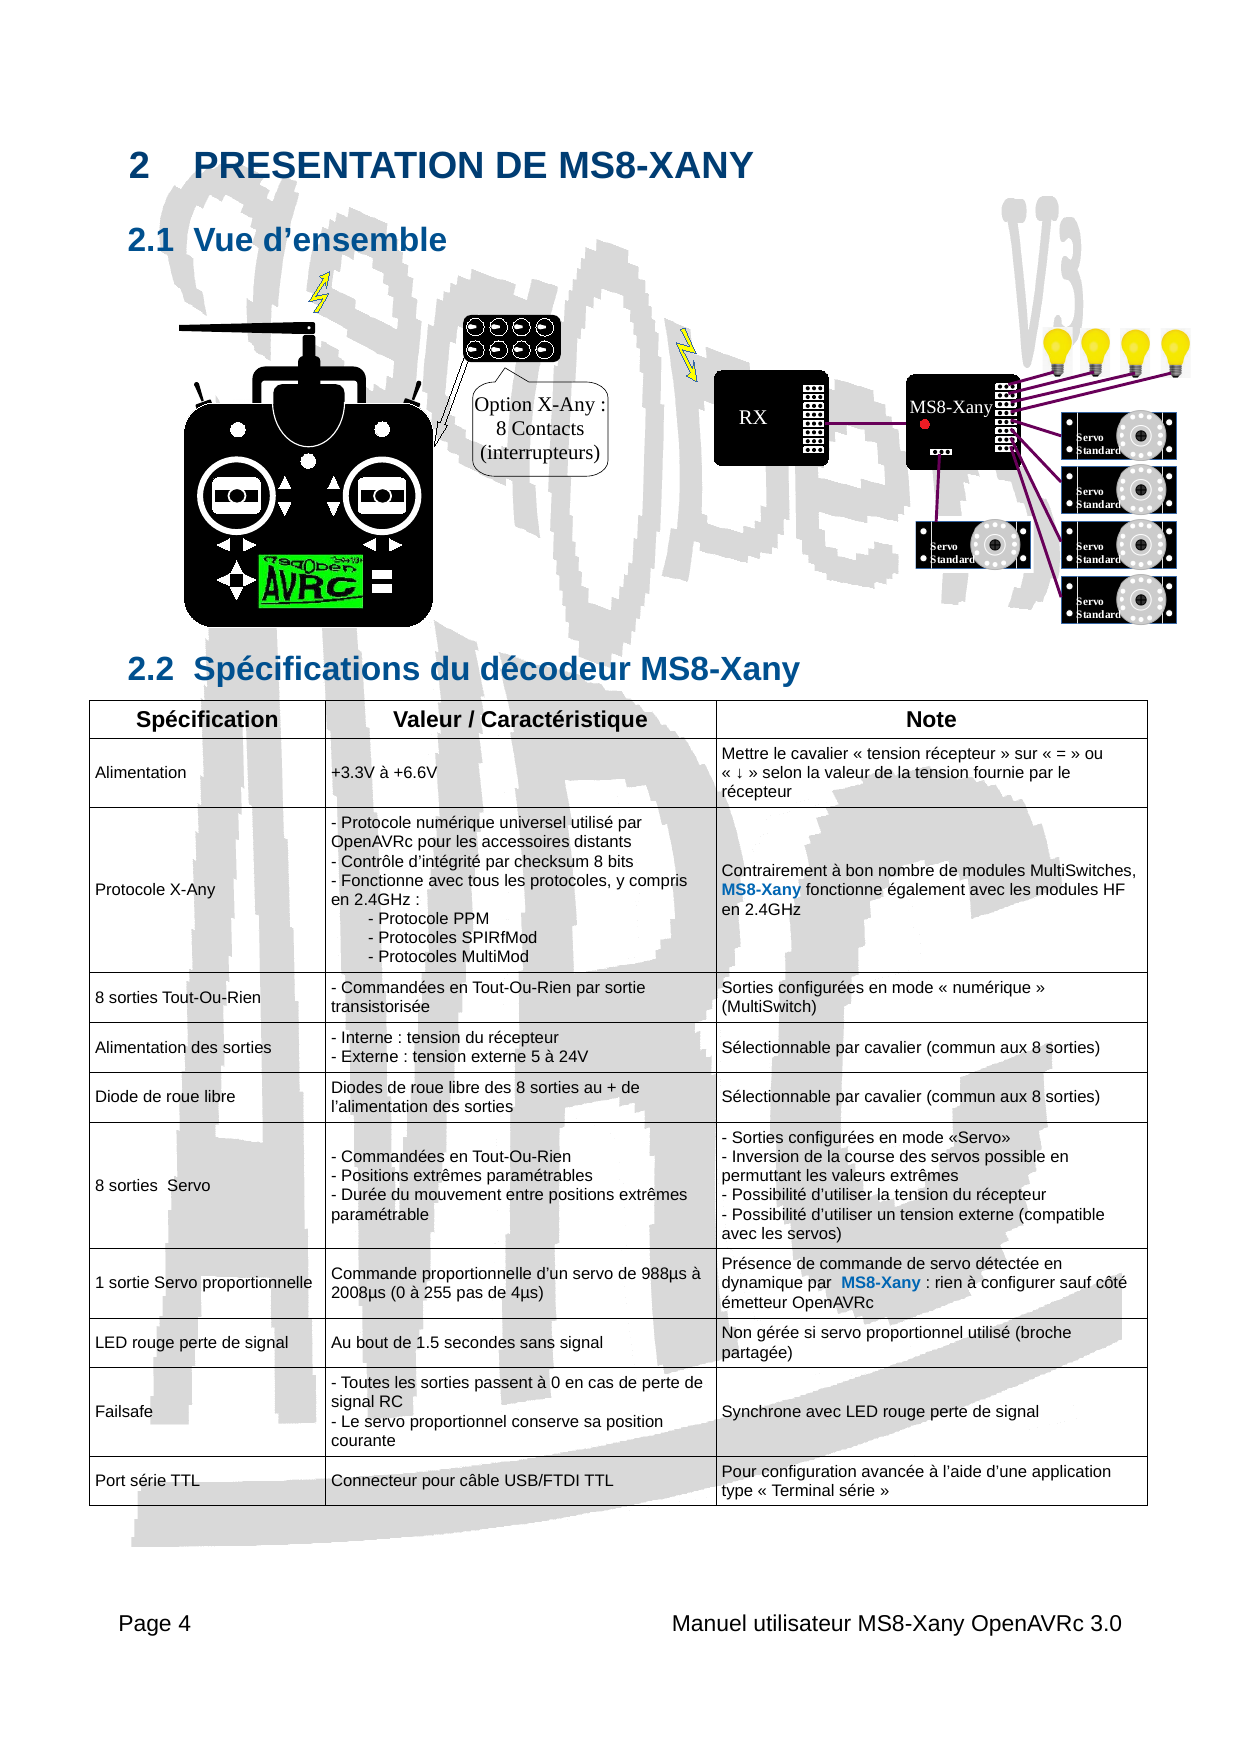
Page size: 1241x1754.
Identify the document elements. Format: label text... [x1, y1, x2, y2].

subtitle Spécifications du décodeur MS8-Xany [118, 649, 1122, 688]
picture [1160, 328, 1191, 378]
table_cell LED rouge perte de signal [90, 1319, 325, 1367]
table_cell Présence de commande de servo détectée en dynamique par MS8-Xany : rien à configurer sauf côté émetteur OpenAVRc [717, 1249, 1147, 1317]
table_cell Commande proportionnelle d’un servo de 988µs à 2008µs (0 à 255 pas de 4µs) [326, 1249, 716, 1317]
table_cell Port série TTL [90, 1457, 325, 1505]
table_cell Sélectionnable par cavalier (commun aux 8 sorties) [717, 1073, 1147, 1122]
picture [1042, 327, 1073, 377]
table_cell Sorties configurées en mode « numérique » (MultiSwitch) [717, 973, 1147, 1022]
picture [915, 516, 1034, 573]
table_cell - Commandées en Tout-Ou-Rien par sortie transistorisée [326, 973, 716, 1022]
picture [257, 554, 364, 609]
table_cell Au bout de 1.5 secondes sans signal [326, 1319, 716, 1367]
table_cell Alimentation des sorties [90, 1023, 325, 1072]
subtitle Vue d’ensemble [118, 220, 1122, 259]
table_cell Pour configuration avancée à l’aide d’une application type « Terminal série » [717, 1457, 1147, 1505]
table_cell 8 sorties Servo [90, 1123, 325, 1248]
table_cell Protocole X-Any [90, 808, 325, 972]
table_cell Diode de roue libre [90, 1073, 325, 1122]
table_cell 1 sortie Servo proportionnelle [90, 1249, 325, 1317]
table_header Note [717, 701, 1147, 738]
table_cell Synchrone avec LED rouge perte de signal [717, 1368, 1147, 1456]
picture [1061, 407, 1180, 628]
table_cell Non gérée si servo proportionnel utilisé (broche partagée) [717, 1319, 1147, 1367]
table_cell 8 sorties Tout-Ou-Rien [90, 973, 325, 1022]
table_cell Sélectionnable par cavalier (commun aux 8 sorties) [717, 1023, 1147, 1072]
table_cell - Commandées en Tout-Ou-Rien - Positions extrêmes paramétrables - Durée du mouvement entre positions extrêmes paramétrable [326, 1123, 716, 1248]
table_cell Mettre le cavalier « tension récepteur » sur « = » ou « ↓ » selon la valeur de la tension fournie par le récepteur [717, 739, 1147, 807]
table_header Valeur / Caractéristique [326, 701, 716, 738]
table_header Spécification [90, 701, 325, 738]
table_cell Contrairement à bon nombre de modules MultiSwitches, MS8-Xany fonctionne également avec les modules HF en 2.4GHz [717, 808, 1147, 972]
picture [1080, 328, 1111, 377]
table_cell Alimentation [90, 739, 325, 807]
table_cell - Protocole numérique universel utilisé par OpenAVRc pour les accessoires distants - Contrôle d’intégrité par checksum 8 bits - Fonctionne avec tous les protocoles, y compris en 2.4GHz : - Protocole PPM - Protocoles SPIRfMod - Protocoles MultiMod [326, 808, 716, 972]
table_cell Connecteur pour câble USB/FTDI TTL [326, 1457, 716, 1505]
table_cell Diodes de roue libre des 8 sorties au + de l’alimentation des sorties [326, 1073, 716, 1122]
subtitle PRESENTATION DE MS8-XANY [118, 143, 1122, 187]
table_cell +3.3V à +6.6V [326, 739, 716, 807]
table_cell - Toutes les sorties passent à 0 en cas de perte de signal RC - Le servo proportionnel conserve sa position courante [326, 1368, 716, 1456]
table_cell - Interne : tension du récepteur - Externe : tension externe 5 à 24V [326, 1023, 716, 1072]
table_cell - Sorties configurées en mode «Servo» - Inversion de la course des servos possible en permuttant les valeurs extrêmes - Possibilité d’utiliser la tension du récepteur - Possibilité d’utiliser un tension externe (compatible avec les servos) [717, 1123, 1147, 1248]
picture [1120, 328, 1151, 378]
table_cell Failsafe [90, 1368, 325, 1456]
